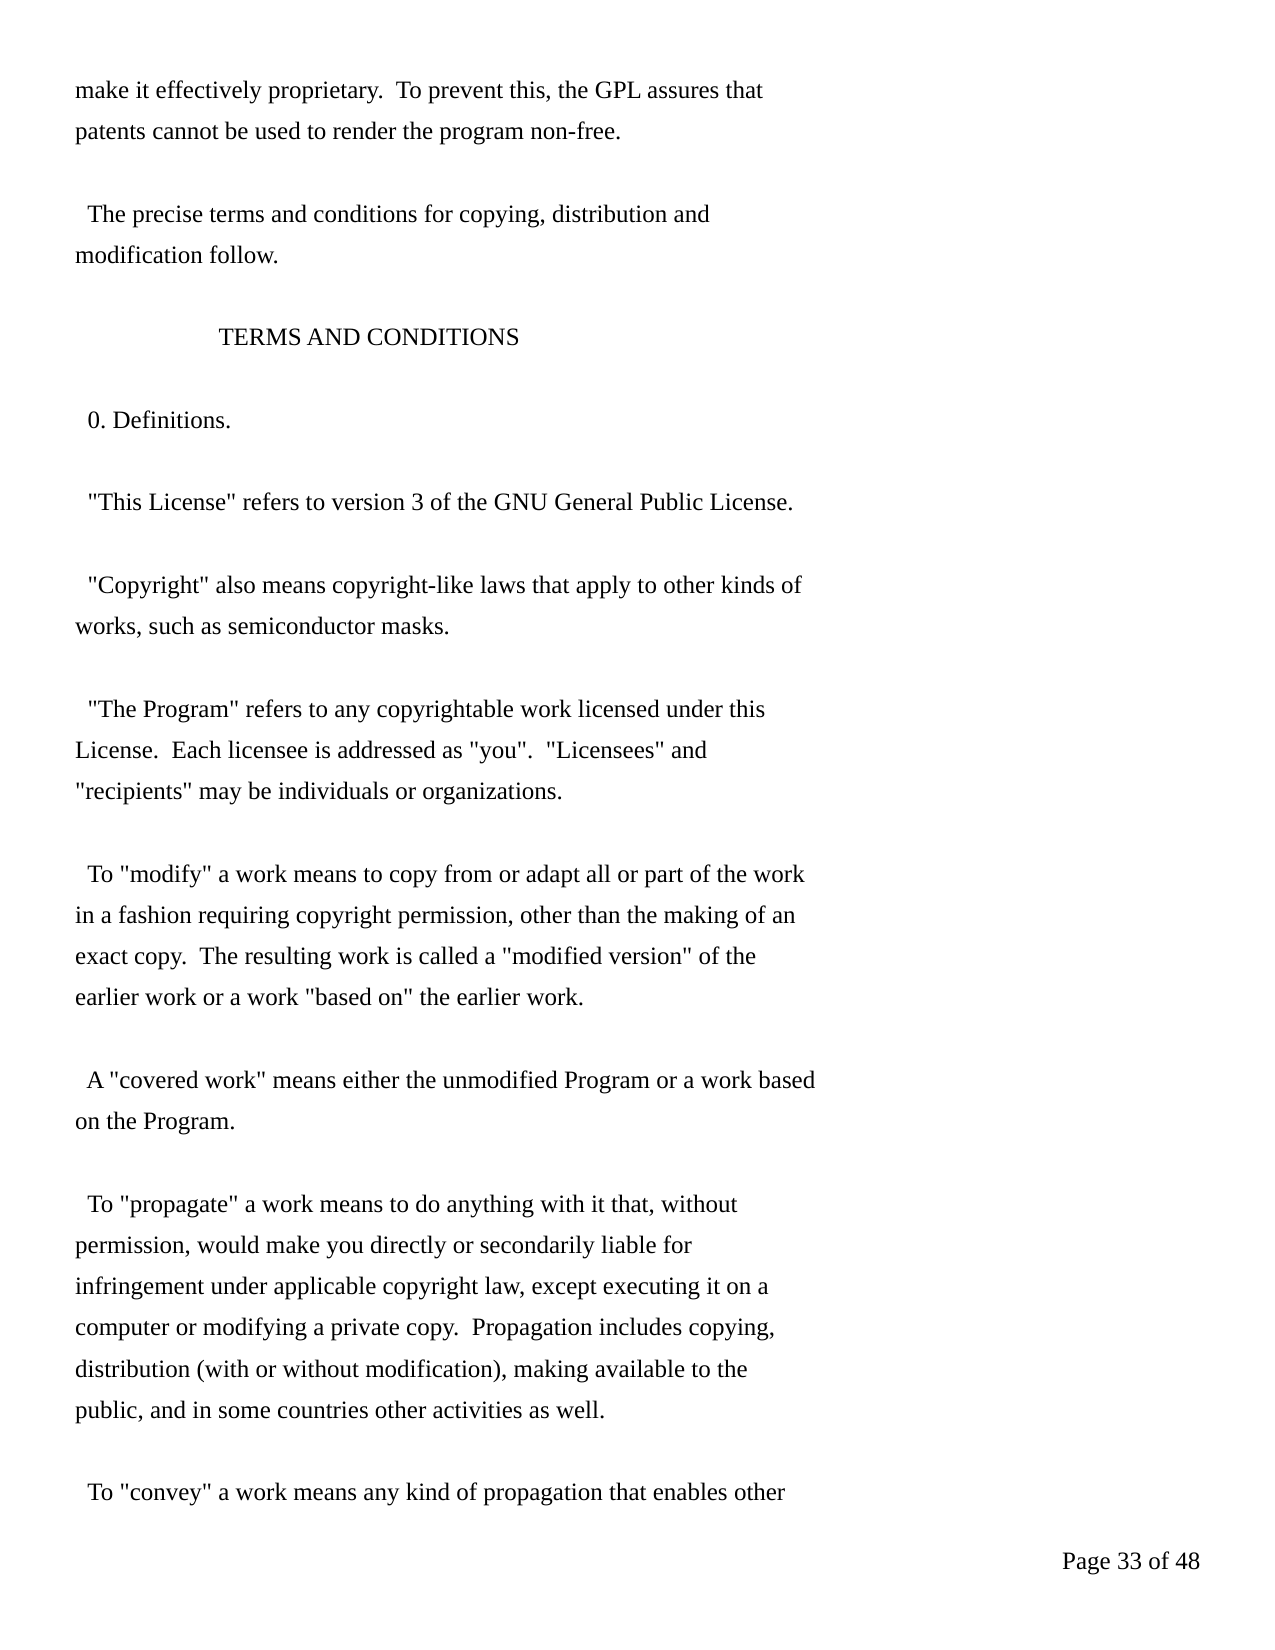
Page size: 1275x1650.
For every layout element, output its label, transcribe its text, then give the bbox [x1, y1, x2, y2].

text works, such as semiconductor masks. [75, 611, 1200, 640]
text The precise terms and conditions for copying, distribution and [75, 199, 1200, 227]
text To "propagate" a work means to do anything with it that, without [75, 1189, 1200, 1217]
text public, and in some countries other activities as well. [75, 1395, 1200, 1424]
text "This License" refers to version 3 of the GNU General Public License. [75, 487, 1200, 516]
text permission, would make you directly or secondarily liable for [75, 1230, 1200, 1259]
text A "covered work" means either the unmodified Program or a work based [75, 1065, 1200, 1094]
text infringement under applicable copyright law, except executing it on a [75, 1271, 1200, 1300]
text To "convey" a work means any kind of propagation that enables other [75, 1477, 1200, 1506]
text in a fashion requiring copyright permission, other than the making of an [75, 900, 1200, 929]
text "Copyright" also means copyright-like laws that apply to other kinds of [75, 570, 1200, 599]
text patents cannot be used to render the program non-free. [75, 116, 1200, 145]
text To "modify" a work means to copy from or adapt all or part of the work [75, 859, 1200, 887]
text TERMS AND CONDITIONS [75, 322, 1200, 351]
text "The Program" refers to any copyrightable work licensed under this [75, 694, 1200, 722]
text License. Each licensee is addressed as "you". "Licensees" and [75, 735, 1200, 764]
text make it effectively proprietary. To prevent this, the GPL assures that [75, 75, 1200, 104]
text earlier work or a work "based on" the earlier work. [75, 982, 1200, 1011]
text distribution (with or without modification), making available to the [75, 1354, 1200, 1382]
text 0. Definitions. [75, 405, 1200, 434]
text on the Program. [75, 1106, 1200, 1135]
text exact copy. The resulting work is called a "modified version" of the [75, 941, 1200, 970]
text computer or modifying a private copy. Propagation includes copying, [75, 1312, 1200, 1341]
text "recipients" may be individuals or organizations. [75, 776, 1200, 805]
text modification follow. [75, 240, 1200, 269]
